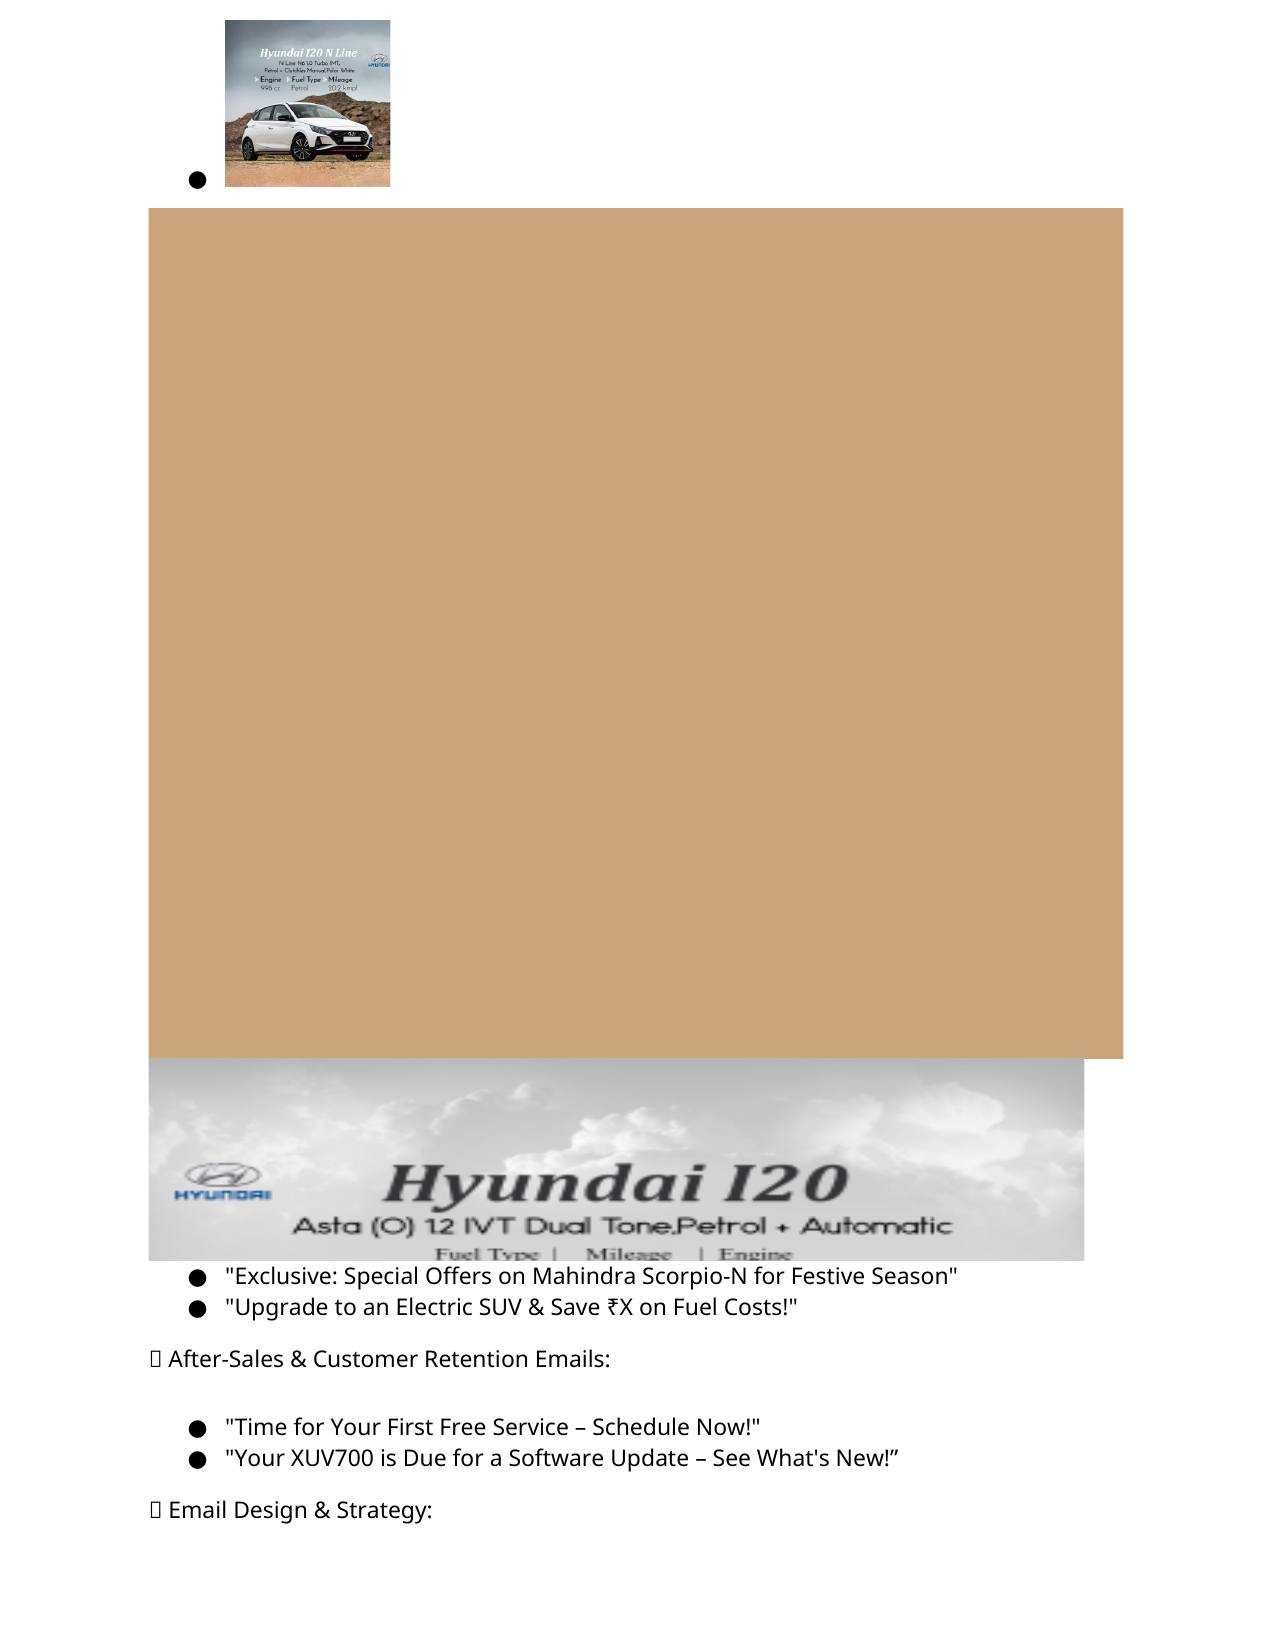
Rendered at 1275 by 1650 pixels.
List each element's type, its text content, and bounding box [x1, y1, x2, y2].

list "Upgrade to an Electric SUV & Save ₹X on Fuel Costs!" [187, 1291, 1125, 1322]
picture [148, 208, 1124, 1261]
list "Your XUV700 is Due for a Software Update – See What's New!” [187, 1442, 1125, 1473]
text 📌 Email Design & Strategy: [148, 1494, 1125, 1526]
picture [225, 20, 391, 187]
text 📩 After-Sales & Customer Retention Emails: [148, 1343, 1125, 1374]
list "Time for Your First Free Service – Schedule Now!" [187, 1411, 1125, 1442]
list "Exclusive: Special Offers on Mahindra Scorpio-N for Festive Season" [187, 1260, 1125, 1291]
